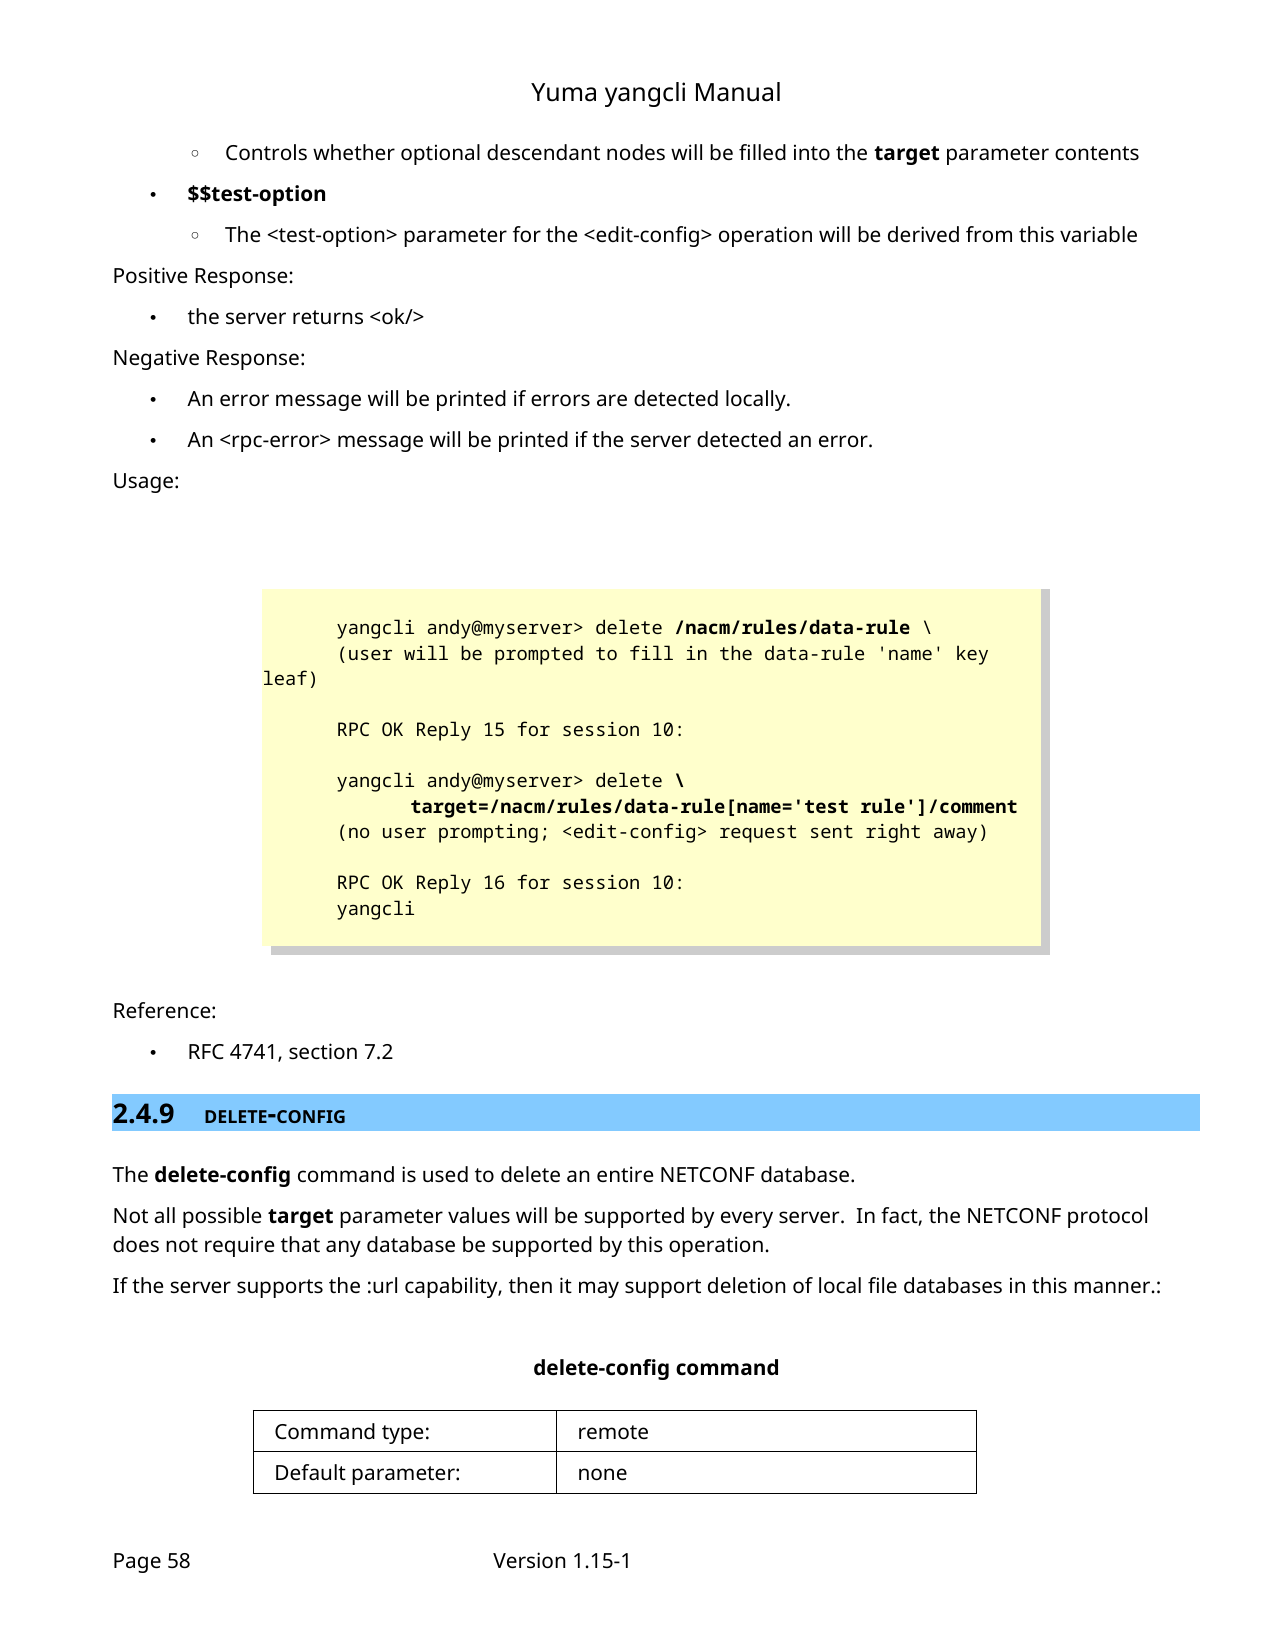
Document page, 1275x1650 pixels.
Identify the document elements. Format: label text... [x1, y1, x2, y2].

text The delete-config command is used to delete an entire NETCONF database. [112, 1161, 1200, 1189]
text yangcli andy@myserver> delete \ [262, 767, 1041, 793]
list An error message will be printed if errors are detected locally. [150, 384, 1200, 413]
text RPC OK Reply 15 for session 10: [262, 716, 1041, 742]
subtitle delete-config [112, 1094, 1200, 1131]
table_header Command type: [254, 1411, 556, 1451]
text Negative Response: [112, 343, 1200, 372]
subtitle delete-config command [127, 1353, 1185, 1381]
text If the server supports the :url capability, then it may support deletion of local file databases in this manner.: [112, 1271, 1200, 1299]
text (no user prompting; <edit-config> request sent right away) [262, 818, 1041, 844]
text RPC OK Reply 16 for session 10: [262, 869, 1041, 895]
text Reference: [112, 996, 1200, 1024]
text Positive Response: [112, 261, 1200, 290]
list The <test-option> parameter for the <edit-config> operation will be derived from this variable [187, 220, 1200, 249]
list RFC 4741, section 7.2 [150, 1037, 1200, 1065]
list the server returns <ok/> [150, 302, 1200, 331]
list Controls whether optional descendant nodes will be filled into the target parameter contents [187, 138, 1200, 167]
list $$test-option [150, 179, 1200, 208]
text yangcli andy@myserver> delete /nacm/rules/data-rule \ [262, 614, 1041, 640]
text Usage: [112, 466, 1200, 494]
table_cell none [557, 1452, 976, 1493]
table_cell Default parameter: [254, 1452, 556, 1493]
table_header remote [557, 1411, 976, 1451]
text yangcli [262, 895, 1041, 921]
text Not all possible target parameter values will be supported by every server. In fact, the NETCONF protocol does not require that any database be supported by this operation. [112, 1202, 1200, 1258]
text target=/nacm/rules/data-rule[name='test rule']/comment [262, 793, 1041, 818]
list An <rpc-error> message will be printed if the server detected an error. [150, 425, 1200, 453]
text (user will be prompted to fill in the data-rule 'name' key leaf) [262, 640, 1041, 691]
